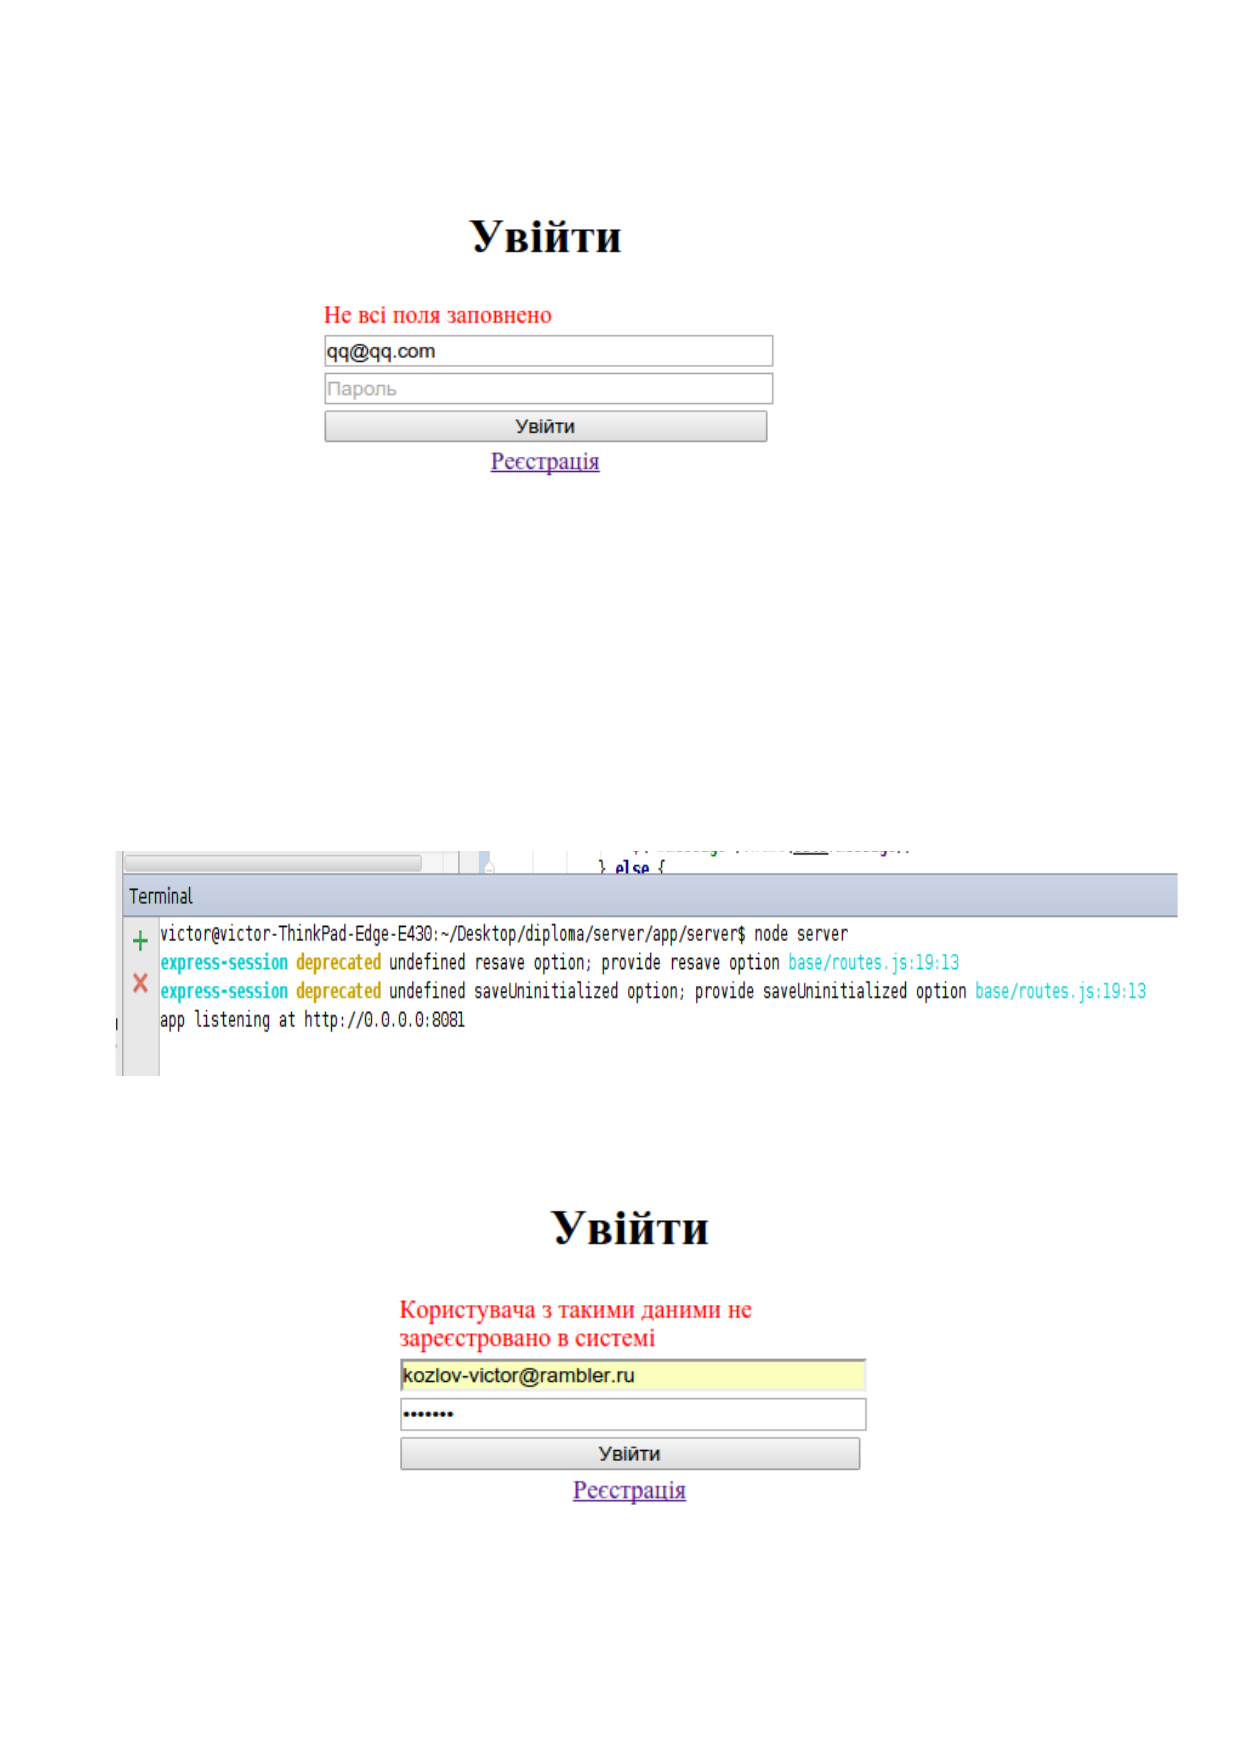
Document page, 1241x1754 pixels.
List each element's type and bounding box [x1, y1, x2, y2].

picture [37, 192, 1042, 664]
picture [291, 1192, 949, 1563]
picture [115, 851, 1178, 1076]
